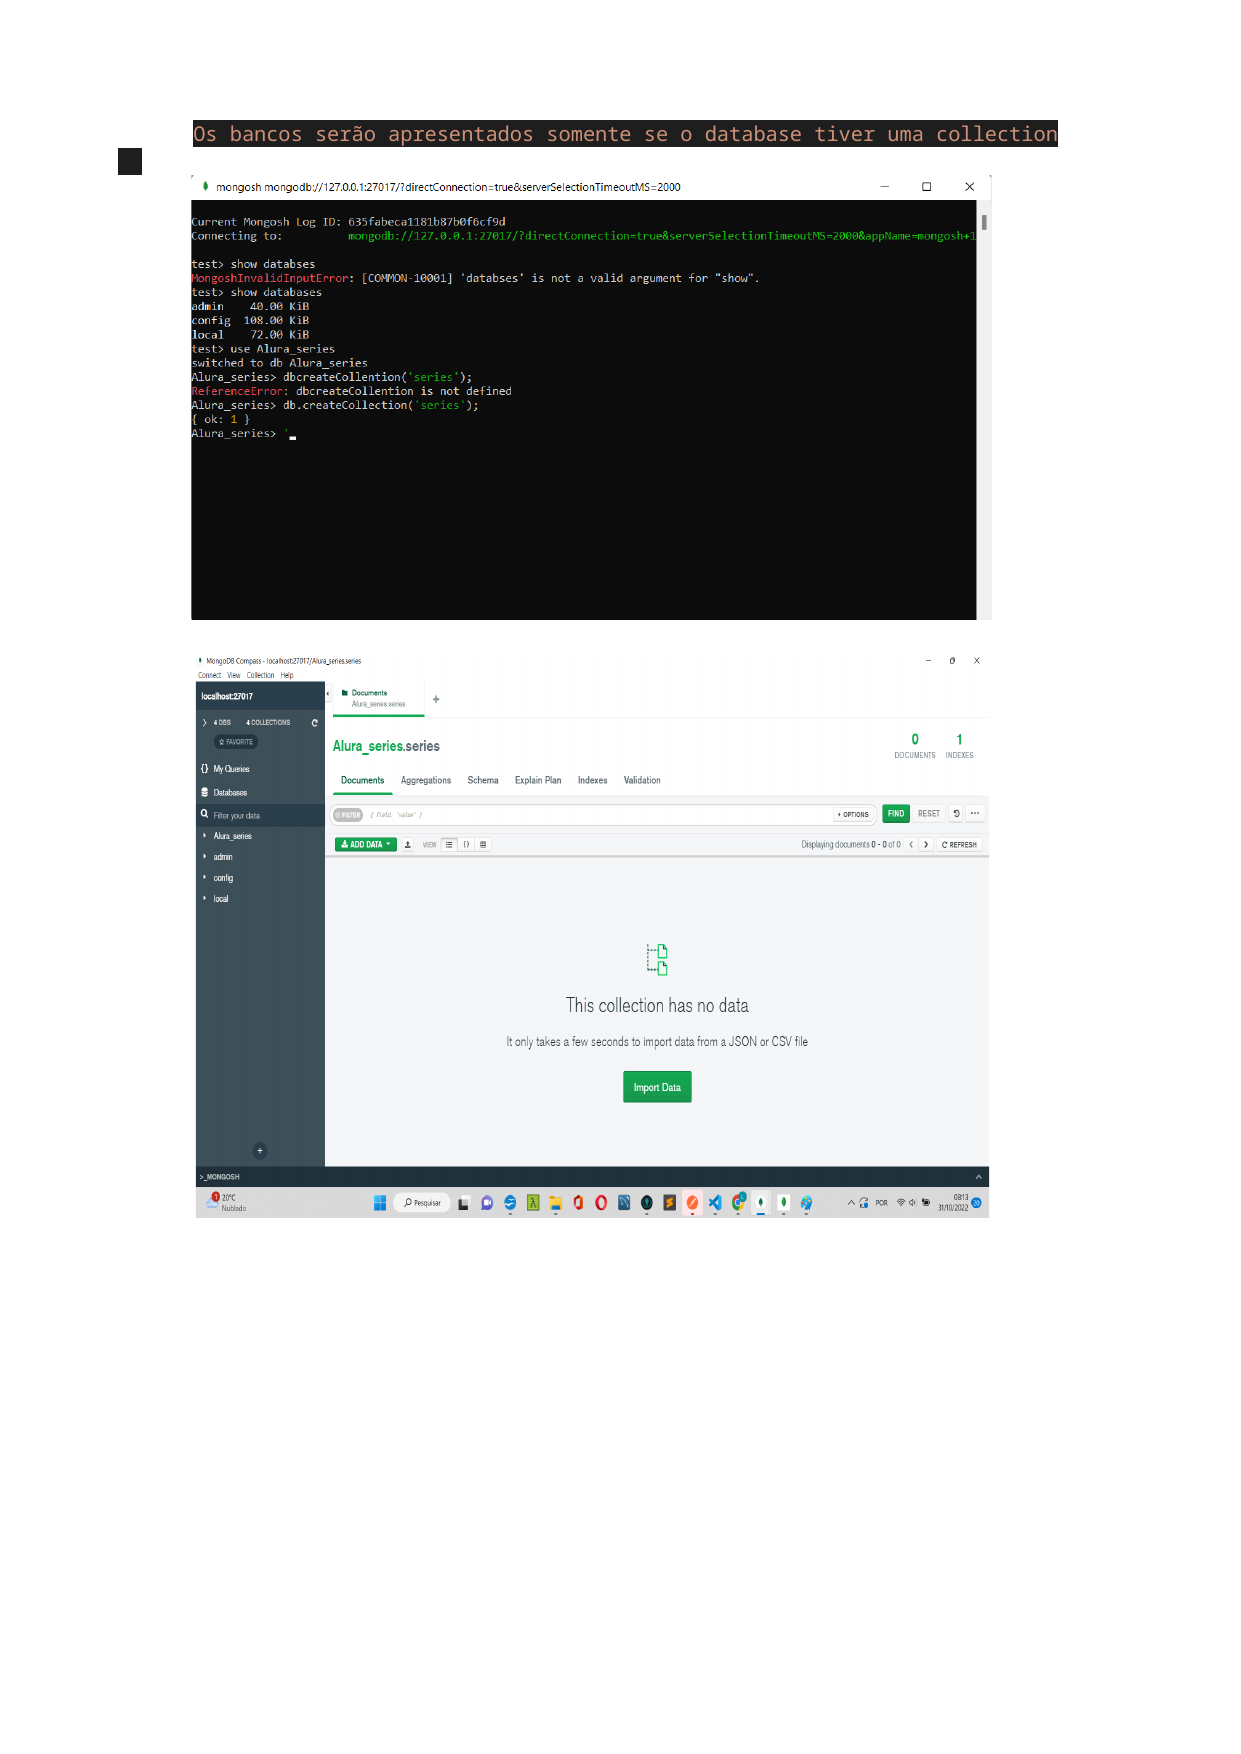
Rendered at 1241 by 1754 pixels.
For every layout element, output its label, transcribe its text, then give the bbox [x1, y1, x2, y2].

text Os bancos serão apresentados somente se o database tiver uma collection [118, 118, 1122, 147]
picture [195, 653, 990, 1218]
